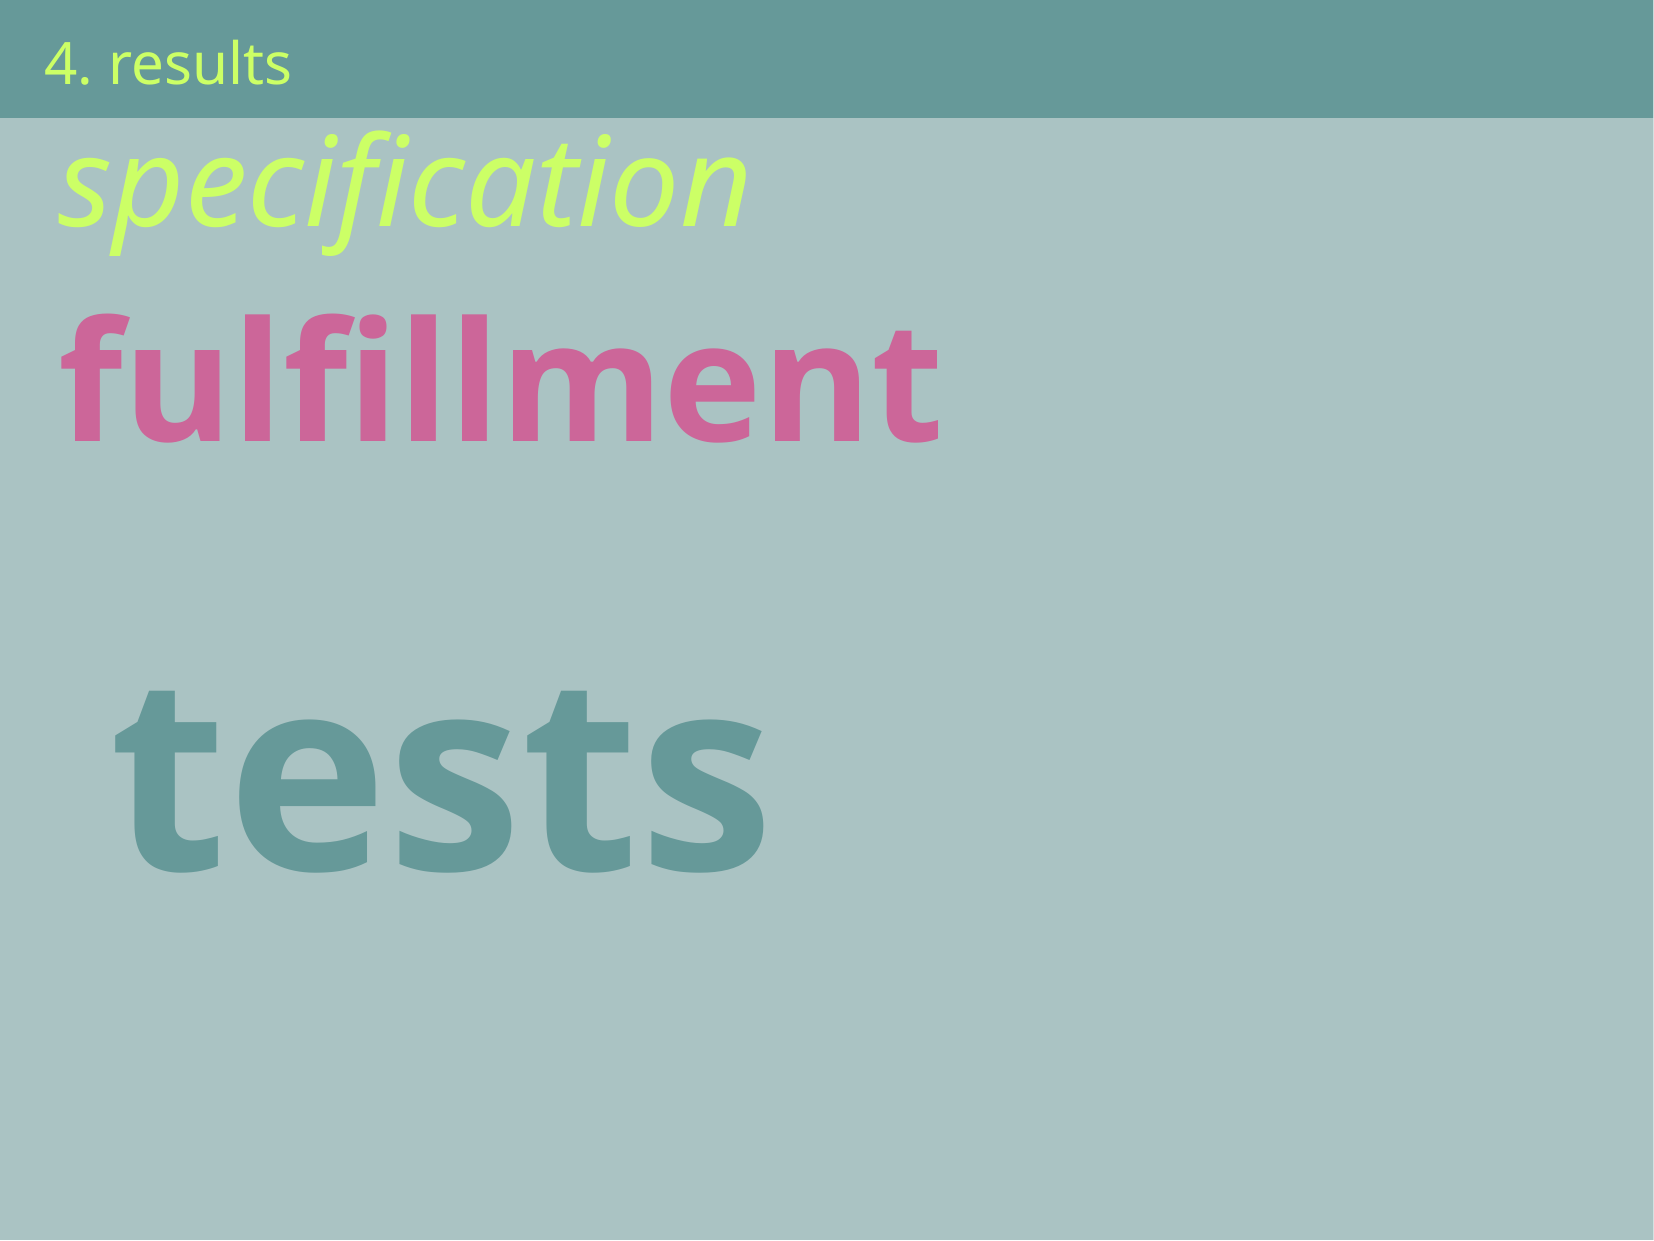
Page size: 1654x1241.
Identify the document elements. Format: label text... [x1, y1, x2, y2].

text_box [160, 355, 195, 423]
text_box tests [94, 573, 715, 1001]
text_box [796, 355, 804, 362]
text_box [696, 366, 731, 385]
text_box [534, 355, 542, 362]
text_box specification fulfillment [43, 85, 1619, 355]
text_box 4. results [29, 14, 285, 119]
text_box [586, 355, 598, 362]
text_box [0, 118, 1654, 1241]
